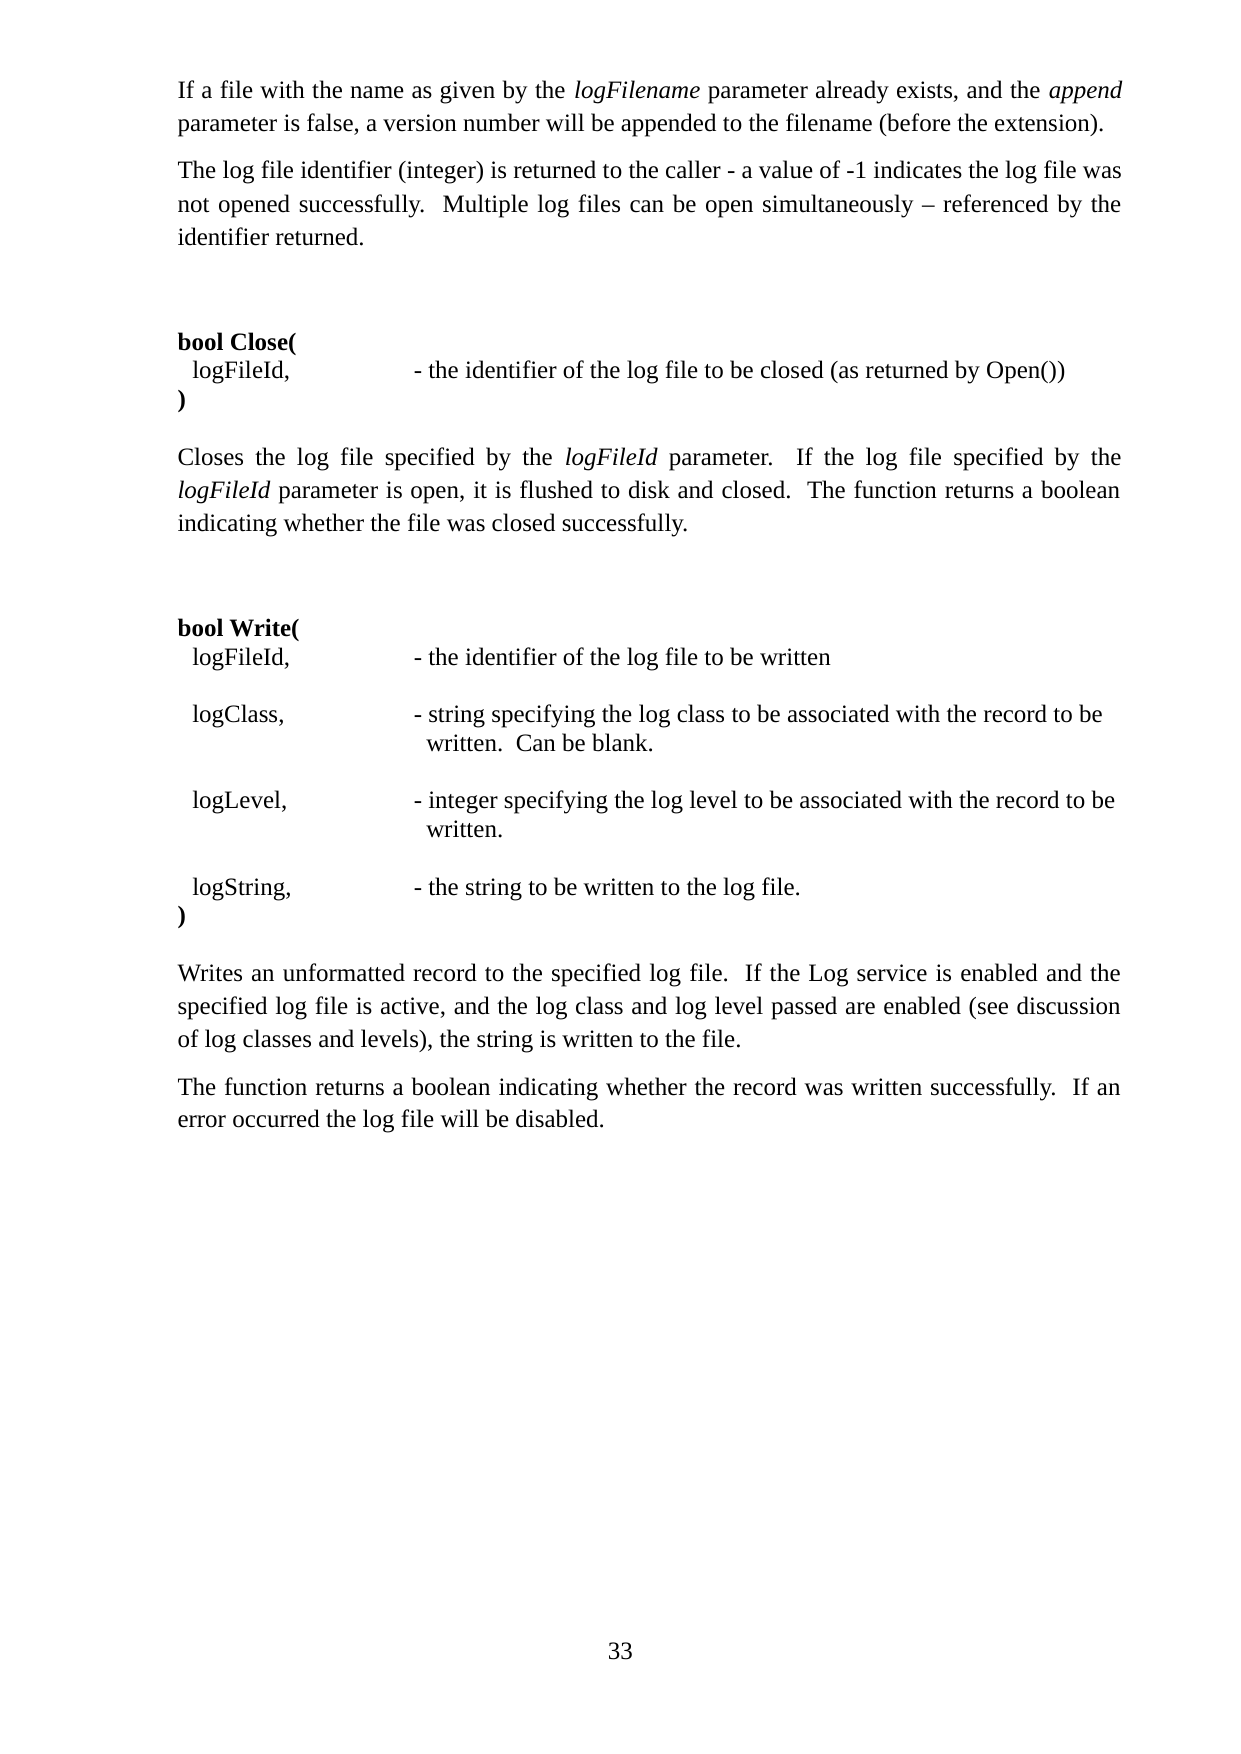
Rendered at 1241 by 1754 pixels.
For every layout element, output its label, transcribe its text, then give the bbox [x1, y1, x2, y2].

text The function returns a boolean indicating whether the record was written successfully. If an error occurred the log file will be disabled. [177, 1072, 1122, 1133]
text Closes the log file specified by the logFileId parameter. If the log file specified by the logFileId parameter is open, it is flushed to disk and closed. The function returns a boolean indicating whether the file was closed successfully. [177, 442, 1122, 537]
text logFileId, - the identifier of the log file to be closed (as returned by Open()) [118, 356, 1122, 384]
text ) [118, 384, 1122, 413]
text logClass, - string specifying the log class to be associated with the record to be written. Can be blank. [118, 699, 1122, 757]
text logLevel, - integer specifying the log level to be associated with the record to be written. [118, 785, 1122, 843]
text logString, - the string to be written to the log file. [118, 872, 1122, 900]
text bool Write( [118, 613, 1122, 642]
text Writes an unformatted record to the specified log file. If the Log service is enabled and the specified log file is active, and the log class and log level passed are enabled (see discussion of log classes and levels), the string is written to the file. [177, 958, 1122, 1053]
text bool Close( [118, 327, 1122, 356]
text logFileId, - the identifier of the log file to be written [118, 642, 1122, 670]
text The log file identifier (integer) is returned to the caller - a value of -1 indicates the log file was not opened successfully. Multiple log files can be open simultaneously – referenced by the identifier returned. [177, 156, 1122, 250]
text If a file with the name as given by the logFilename parameter already exists, and the append parameter is false, a version number will be appended to the filename (before the extension). [177, 75, 1122, 137]
text ) [118, 900, 1122, 929]
